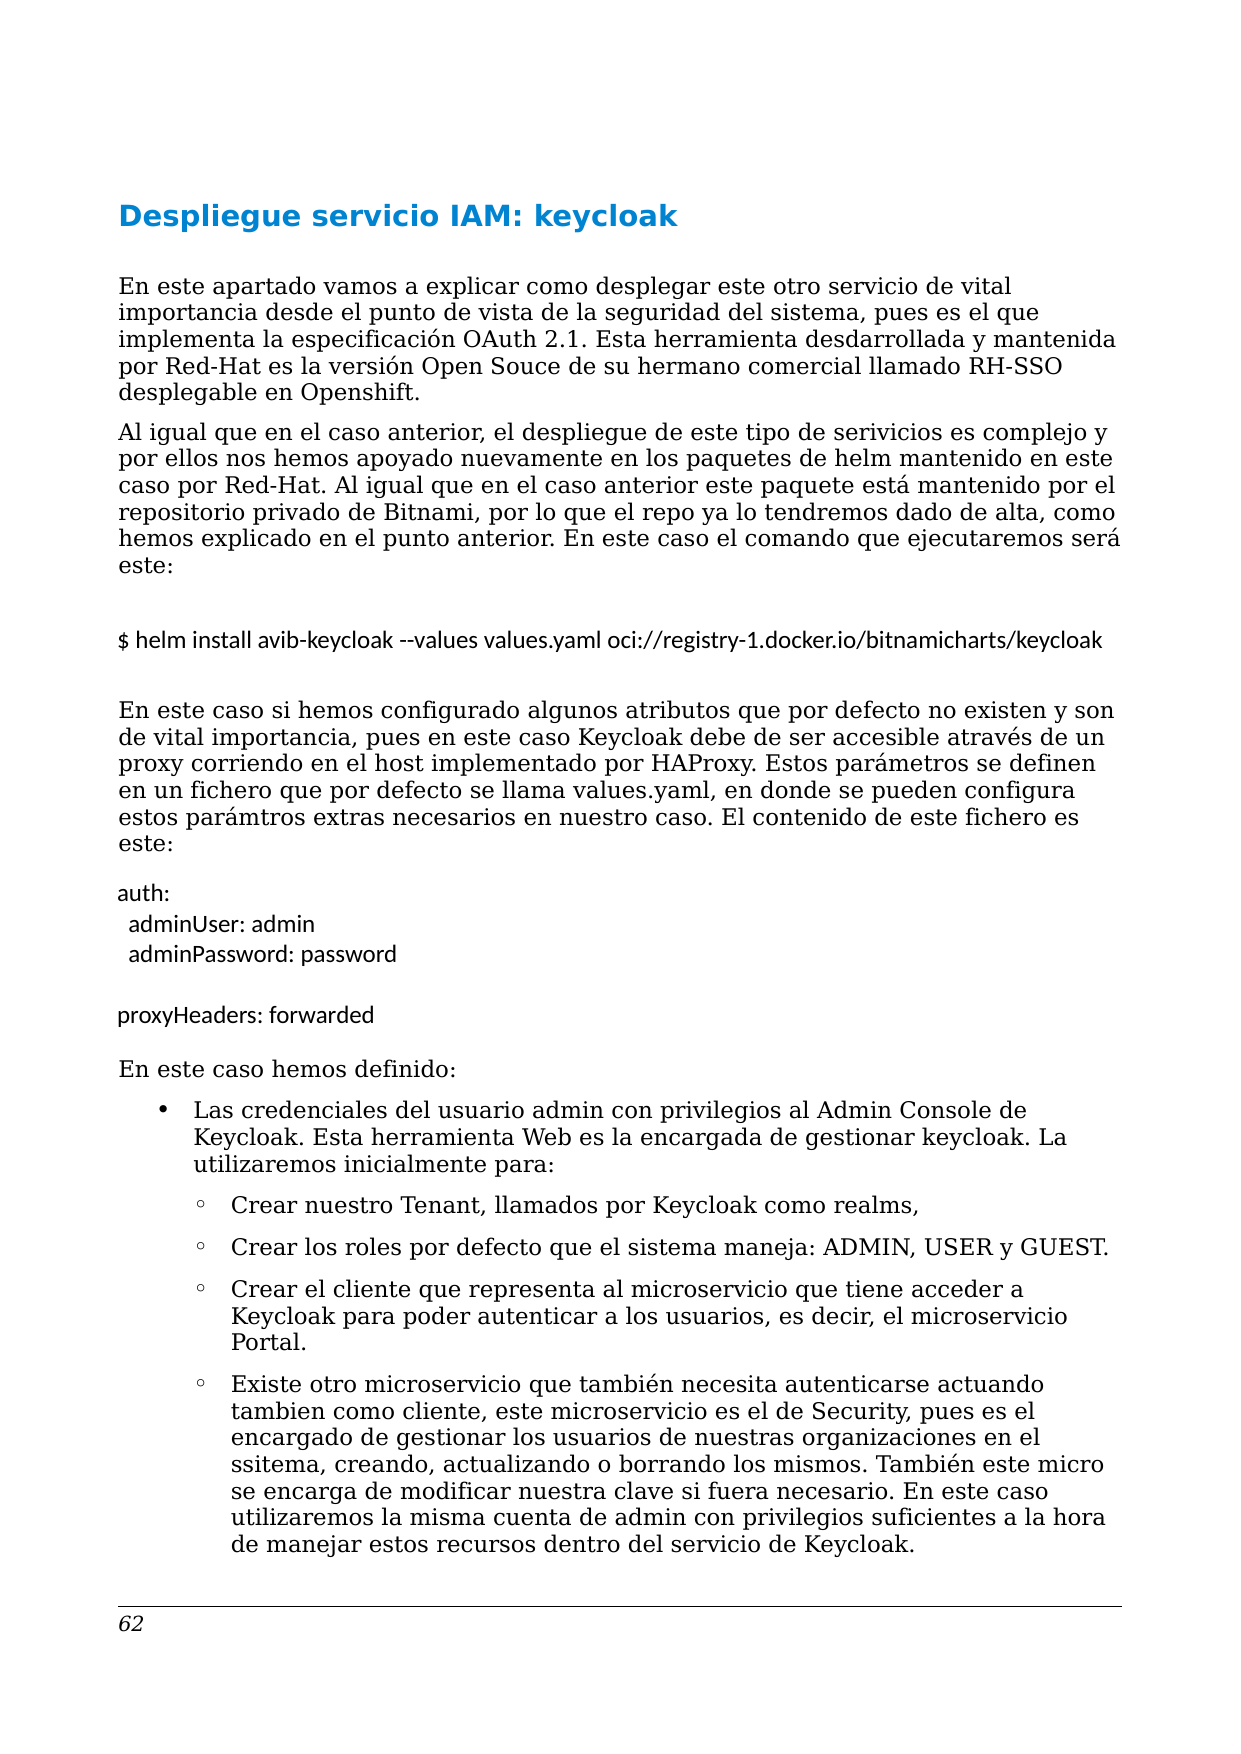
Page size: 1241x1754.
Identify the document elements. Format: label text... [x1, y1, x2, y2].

list Existe otro microservicio que también necesita autenticarse actuando tambien como cliente, este microservicio es el de Security, pues es el encargado de gestionar los usuarios de nuestras organizaciones en el ssitema, creando, actualizando o borrando los mismos. También este micro se encarga de modificar nuestra clave si fuera necesario. En este caso utilizaremos la misma cuenta de admin con privilegios suficientes a la hora de manejar estos recursos dentro del servicio de Keycloak. [193, 1369, 1122, 1558]
list Crear nuestro Tenant, llamados por Keycloak como realms, [193, 1190, 1122, 1219]
text En este caso si hemos configurado algunos atributos que por defecto no existen y son de vital importancia, pues en este caso Keycloak debe de ser accesible através de un proxy corriendo en el host implementado por HAProxy. Estos parámetros se definen en un fichero que por defecto se llama values.yaml, en donde se pueden configura estos parámtros extras necesarios en nuestro caso. El contenido de este fichero es este: [118, 617, 1122, 857]
text En este apartado vamos a explicar como desplegar este otro servicio de vital importancia desde el punto de vista de la seguridad del sistema, pues es el que implementa la especificación OAuth 2.1. Esta herramienta desdarrollada y mantenida por Red-Hat es la versión Open Souce de su hermano comercial llamado RH-SSO desplegable en Openshift. [118, 246, 1122, 406]
list Crear los roles por defecto que el sistema maneja: ADMIN, USER y GUEST. [193, 1232, 1122, 1261]
text Al igual que en el caso anterior, el despliegue de este tipo de serivicios es complejo y por ellos nos hemos apoyado nuevamente en los paquetes de helm mantenido en este caso por Red-Hat. Al igual que en el caso anterior este paquete está mantenido por el repositorio privado de Bitnami, por lo que el repo ya lo tendremos dado de alta, como hemos explicado en el punto anterior. En este caso el comando que ejecutaremos será este: [118, 419, 1122, 579]
text En este caso hemos definido: [118, 869, 1122, 1083]
list Crear el cliente que representa al microservicio que tiene acceder a Keycloak para poder autenticar a los usuarios, es decir, el microservicio Portal. [193, 1274, 1122, 1356]
subtitle Despliegue servicio IAM: keycloak [118, 200, 1122, 234]
list Las credenciales del usuario admin con privilegios al Admin Console de Keycloak. Esta herramienta Web es la encargada de gestionar keycloak. La utilizaremos inicialmente para: [156, 1095, 1122, 1178]
